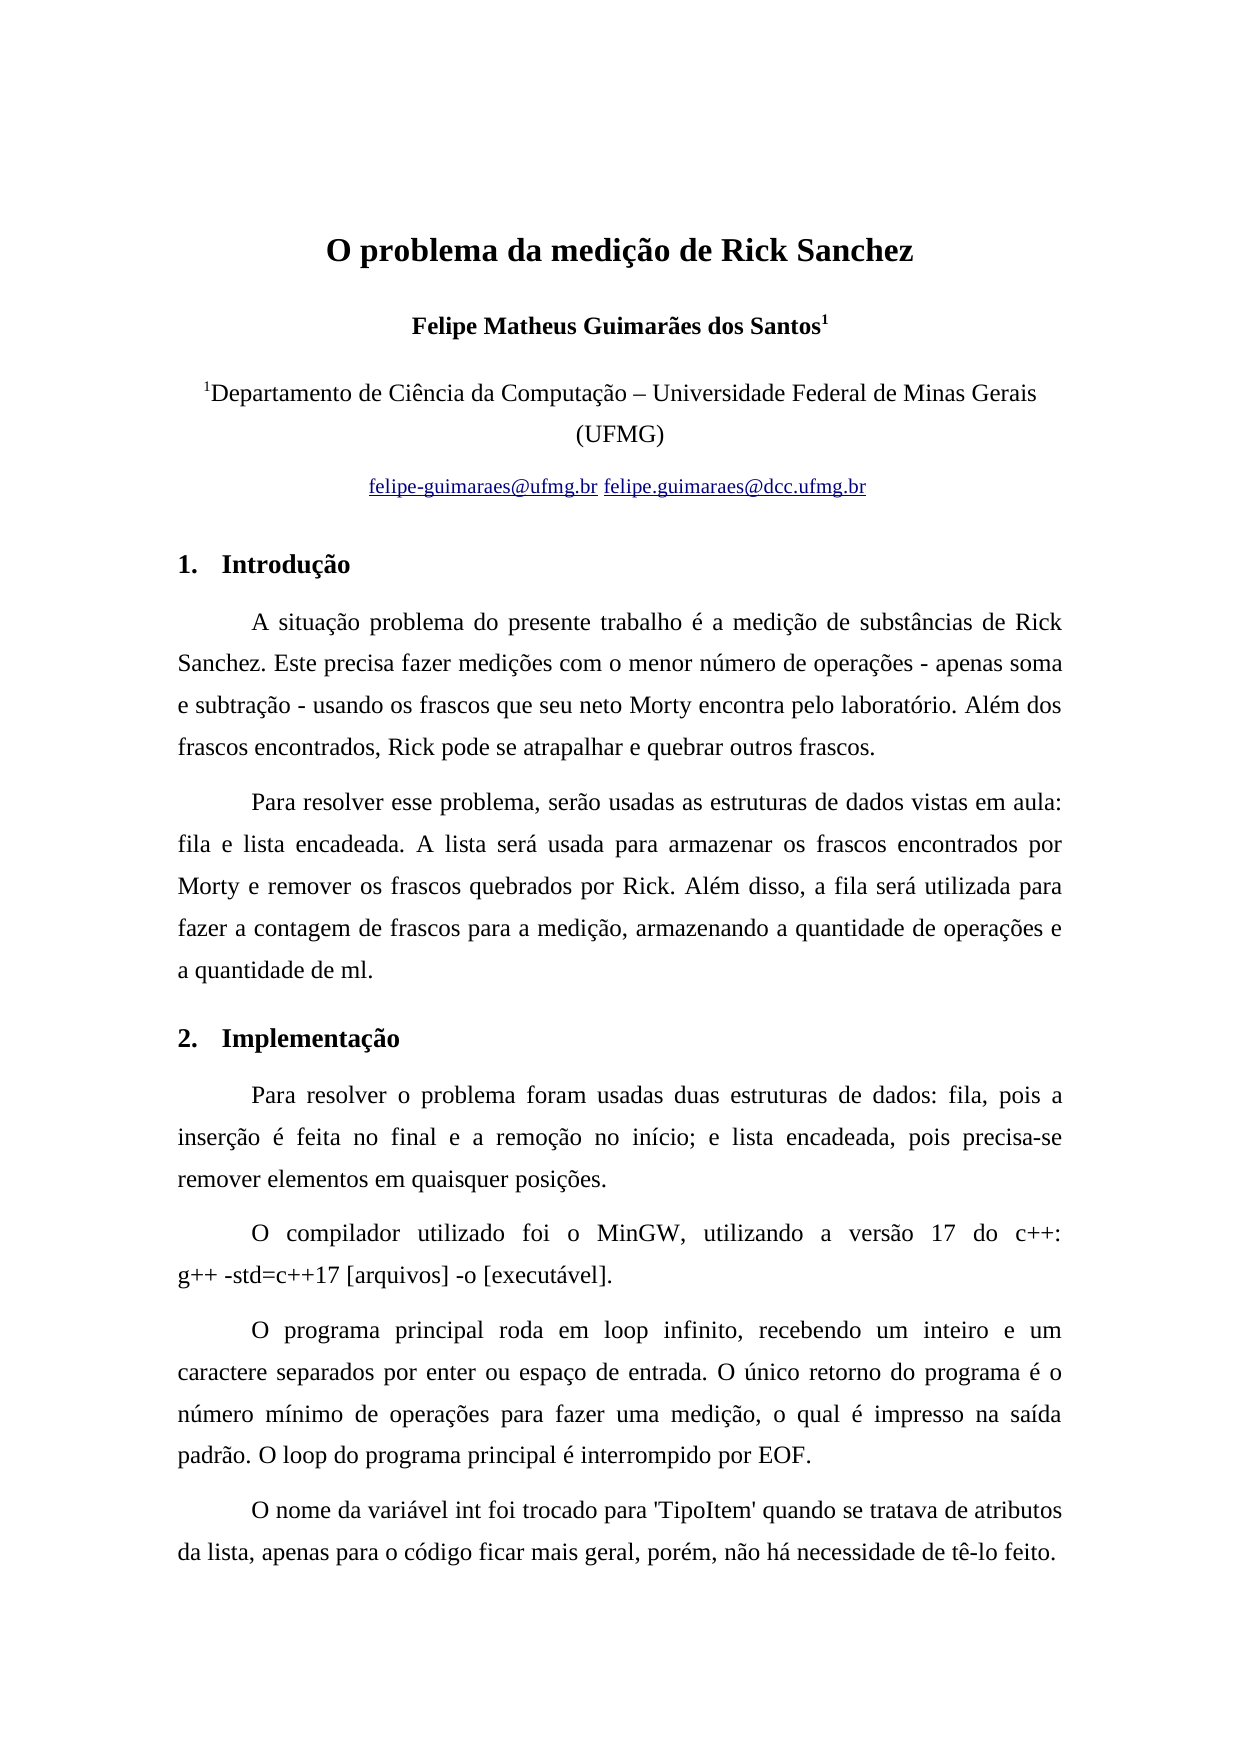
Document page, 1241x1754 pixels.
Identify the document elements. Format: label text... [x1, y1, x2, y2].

text Felipe Matheus Guimarães dos Santos1 [177, 312, 1063, 340]
text Para resolver o problema foram usadas duas estruturas de dados: fila, pois a inserção é feita no final e a remoção no início; e lista encadeada, pois precisa-se remover elementos em quaisquer posições. [177, 1081, 1063, 1193]
text A situação problema do presente trabalho é a medição de substâncias de Rick Sanchez. Este precisa fazer medições com o menor número de operações - apenas soma e subtração - usando os frascos que seu neto Morty encontra pelo laboratório. Além dos frascos encontrados, Rick pode se atrapalhar e quebrar outros frascos. [177, 607, 1063, 761]
text Para resolver esse problema, serão usadas as estruturas de dados vistas em aula: fila e lista encadeada. A lista será usada para armazenar os frascos encontrados por Morty e remover os frascos quebrados por Rick. Além disso, a fila será utilizada para fazer a contagem de frascos para a medição, armazenando a quantidade de operações e a quantidade de ml. [177, 788, 1063, 984]
text O nome da variável int foi trocado para 'TipoItem' quando se tratava de atributos da lista, apenas para o código ficar mais geral, porém, não há necessidade de tê-lo feito. [177, 1496, 1063, 1566]
text O compilador utilizado foi o MinGW, utilizando a versão 17 do c++: g++ -std=c++17 [arquivos] -o [executável]. [177, 1219, 1063, 1289]
title Implementação [177, 1023, 1063, 1053]
title Introdução [177, 550, 1063, 580]
text O programa principal roda em loop infinito, recebendo um inteiro e um caractere separados por enter ou espaço de entrada. O único retorno do programa é o número mínimo de operações para fazer uma medição, o qual é impresso na saída padrão. O loop do programa principal é interrompido por EOF. [177, 1316, 1063, 1469]
text 1Departamento de Ciência da Computação – Universidade Federal de Minas Gerais (UFMG) [177, 378, 1063, 448]
title O problema da medição de Rick Sanchez [177, 231, 1063, 268]
text felipe-guimaraes@ufmg.br felipe.guimaraes@dcc.ufmg.br [177, 475, 1063, 498]
